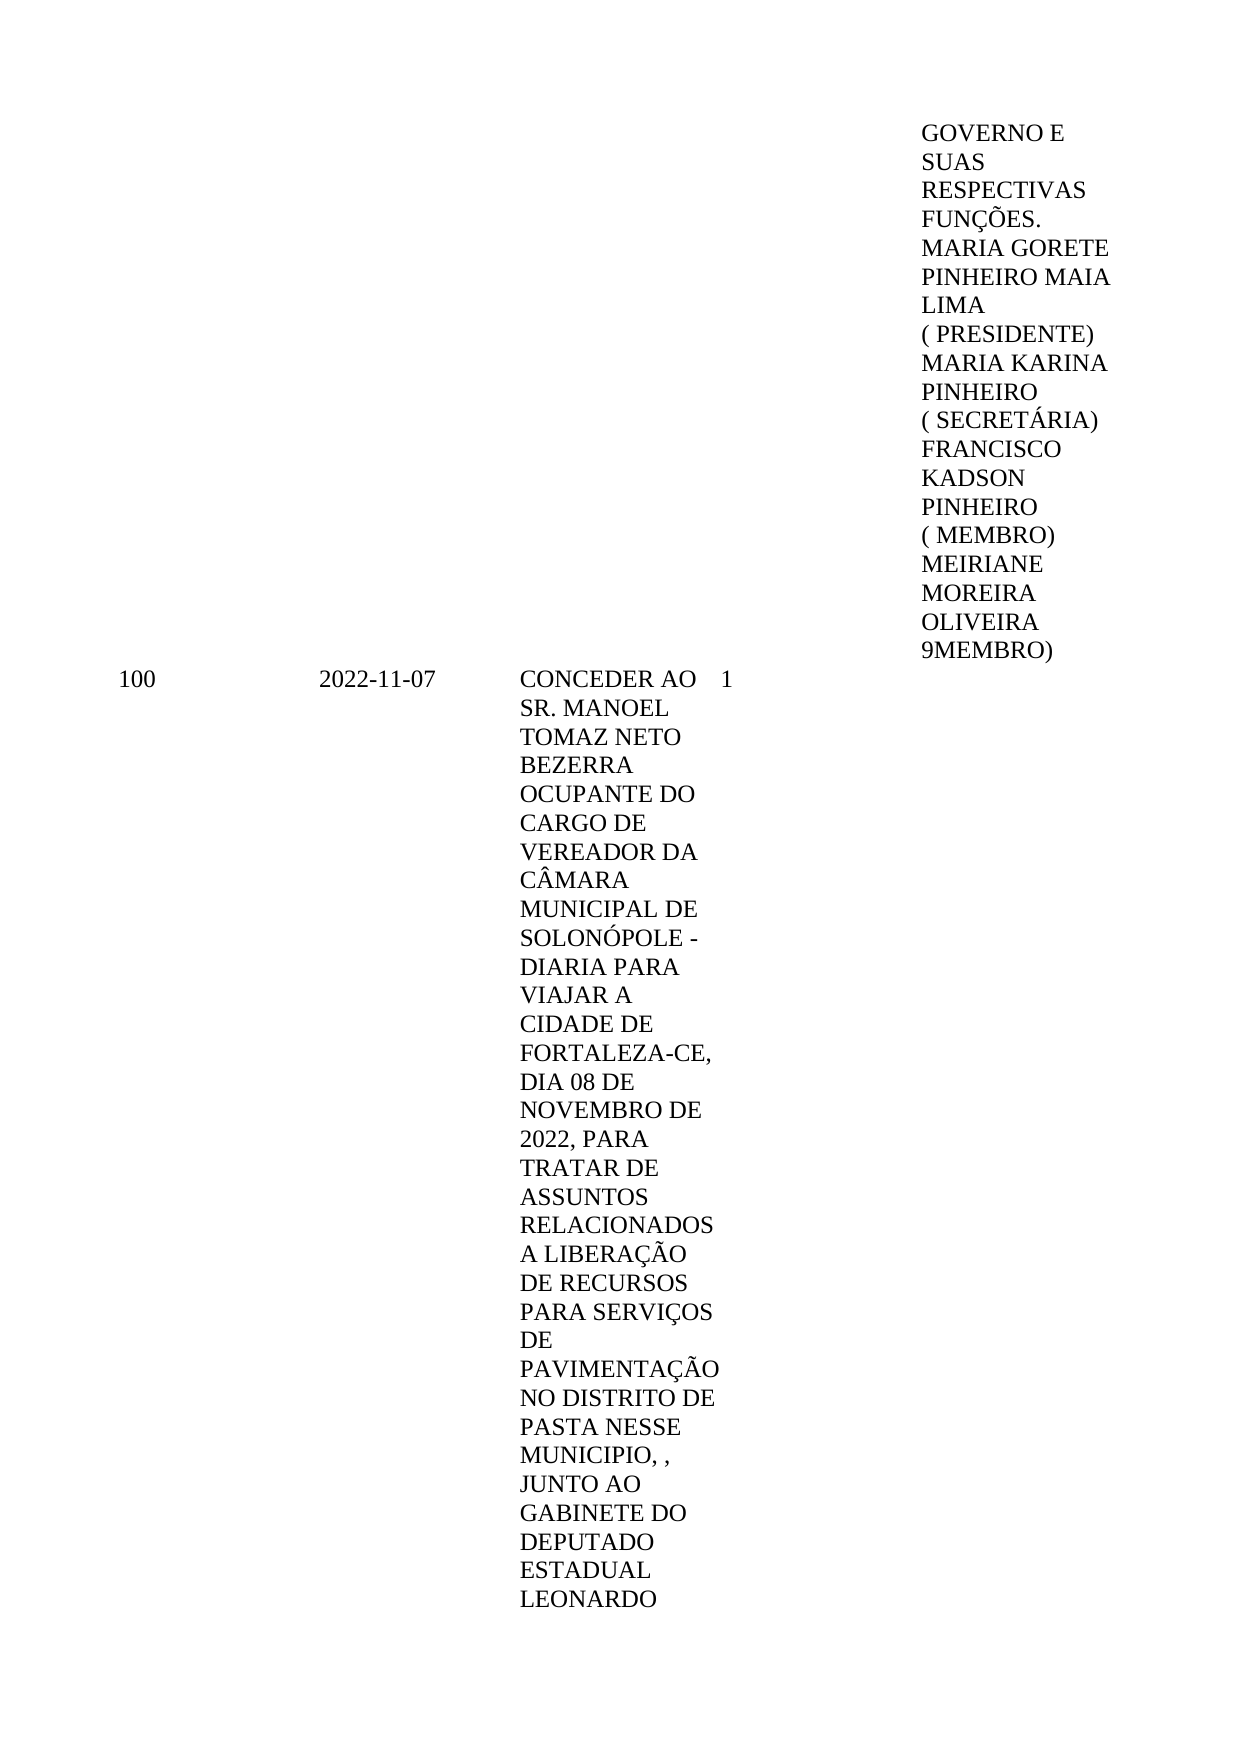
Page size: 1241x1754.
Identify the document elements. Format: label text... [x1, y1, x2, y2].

table_cell [720, 118, 921, 664]
table_cell 100 [118, 664, 319, 1613]
table_cell [520, 118, 720, 664]
table_cell 2022-11-07 [319, 664, 519, 1613]
table_cell CONCEDER AO SR. MANOEL TOMAZ NETO BEZERRA OCUPANTE DO CARGO DE VEREADOR DA CÂMARA MUNICIPAL DE SOLONÓPOLE - DIARIA PARA VIAJAR A CIDADE DE FORTALEZA-CE, DIA 08 DE NOVEMBRO DE 2022, PARA TRATAR DE ASSUNTOS RELACIONADOS A LIBERAÇÃO DE RECURSOS PARA SERVIÇOS DE PAVIMENTAÇÃO NO DISTRITO DE PASTA NESSE MUNICIPIO, , JUNTO AO GABINETE DO DEPUTADO ESTADUAL LEONARDO [520, 664, 720, 1613]
table_cell [118, 118, 319, 664]
table_cell 1 [720, 664, 921, 1613]
table_cell [921, 664, 1122, 1613]
table_cell [319, 118, 519, 664]
table_cell GOVERNO E SUAS RESPECTIVAS FUNÇÕES. MARIA GORETE PINHEIRO MAIA LIMA ( PRESIDENTE) MARIA KARINA PINHEIRO ( SECRETÁRIA) FRANCISCO KADSON PINHEIRO ( MEMBRO) MEIRIANE MOREIRA OLIVEIRA 9MEMBRO) [921, 118, 1122, 664]
